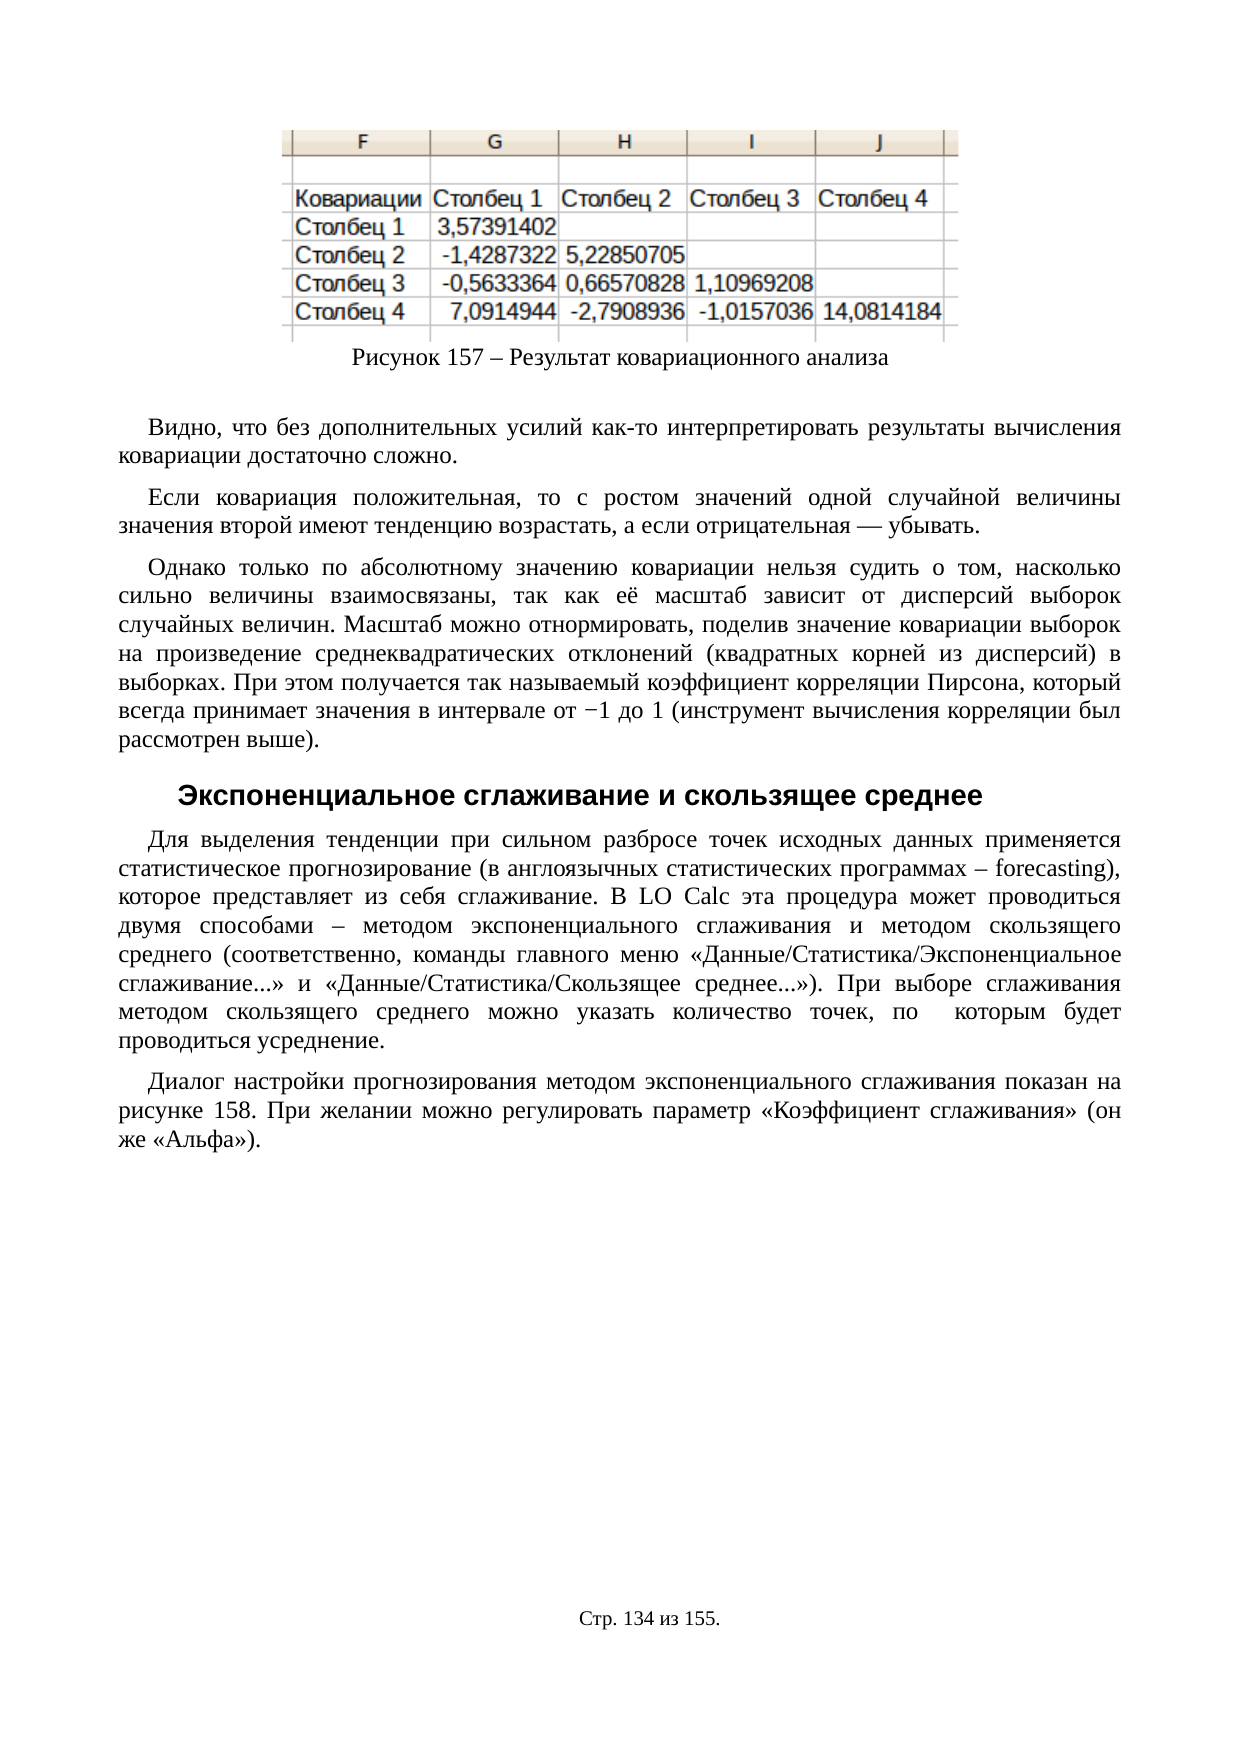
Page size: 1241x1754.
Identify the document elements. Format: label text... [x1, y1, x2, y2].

text Если ковариация положительная, то с ростом значений одной случайной величины значения второй имеют тенденцию возрастать, а если отрицательная — убывать. [118, 482, 1122, 539]
text Видно, что без дополнительных усилий как-то интерпретировать результаты вычисления ковариации достаточно сложно. [118, 412, 1122, 469]
text Рисунок 157 – Результат ковариационного анализа [282, 342, 958, 370]
picture [281, 130, 959, 342]
text Однако только по абсолютному значению ковариации нельзя судить о том, насколько сильно величины взаимосвязаны, так как её масштаб зависит от дисперсий выборок случайных величин. Масштаб можно отнормировать, поделив значение ковариации выборок на произведение среднеквадратических отклонений (квадратных корней из дисперсий) в выборках. При этом получается так называемый коэффициент корреляции Пирсона, который всегда принимает значения в интервале от −1 до 1 (инструмент вычисления корреляции был рассмотрен выше). [118, 552, 1122, 753]
subtitle Экспоненциальное сглаживание и скользящее среднее [118, 778, 1122, 811]
text Диалог настройки прогнозирования методом экспоненциального сглаживания показан на рисунке 158. При желании можно регулировать параметр «Коэффициент сглаживания» (он же «Альфа»). [118, 1066, 1122, 1153]
text Для выделения тенденции при сильном разбросе точек исходных данных применяется статистическое прогнозирование (в англоязычных статистических программах – forecasting), которое представляет из себя сглаживание. В LO Calc эта процедура может проводиться двумя способами – методом экспоненциального сглаживания и методом скользящего среднего (соответственно, команды главного меню «Данные/Статистика/Экспоненциальное сглаживание...» и «Данные/Статистика/Скользящее среднее...»). При выборе сглаживания методом скользящего среднего можно указать количество точек, по которым будет проводиться усреднение. [118, 824, 1122, 1054]
